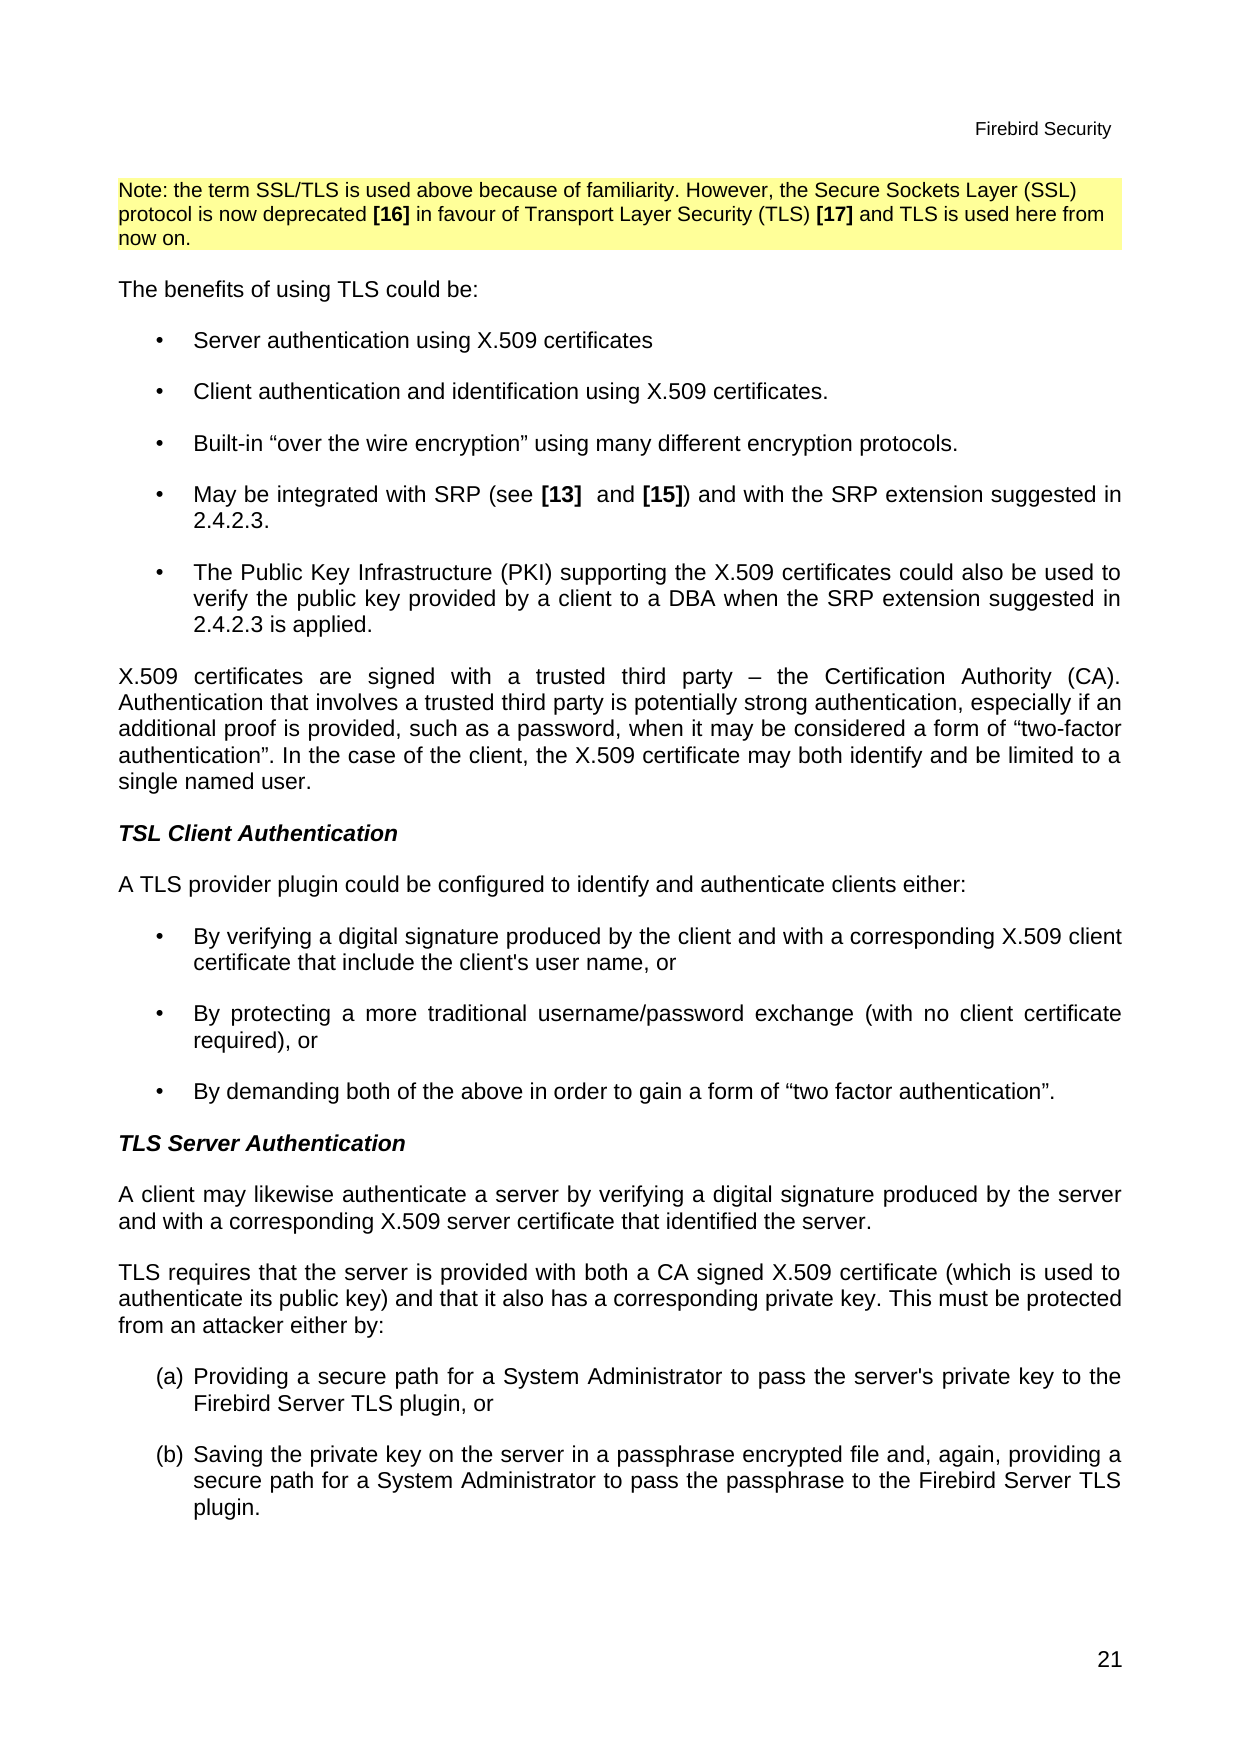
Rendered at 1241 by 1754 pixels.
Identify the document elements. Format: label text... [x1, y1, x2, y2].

list Client authentication and identification using X.509 certificates. [156, 378, 1122, 404]
list Built-in “over the wire encryption” using many different encryption protocols. [156, 429, 1122, 456]
text X.509 certificates are signed with a trusted third party – the Certification Authority (CA). Authentication that involves a trusted third party is potentially strong authentication, especially if an additional proof is provided, such as a password, when it may be considered a form of “two-factor authentication”. In the case of the client, the X.509 certificate may both identify and be limited to a single named user. [118, 663, 1122, 794]
text A TLS provider plugin could be configured to identify and authenticate clients either: [118, 871, 1122, 898]
text Note: the term SSL/TLS is used above because of familiarity. However, the Secure Sockets Layer (SSL) protocol is now deprecated [16] in favour of Transport Layer Security (TLS) [17] and TLS is used here from now on. [118, 178, 1122, 250]
text TLS Server Authentication [118, 1129, 1122, 1156]
list By demanding both of the above in order to gain a form of “two factor authentication”. [156, 1078, 1122, 1104]
list By verifying a digital signature produced by the client and with a corresponding X.509 client certificate that include the client's user name, or [156, 923, 1122, 975]
text A client may likewise authenticate a server by verifying a digital signature produced by the server and with a corresponding X.509 server certificate that identified the server. [118, 1181, 1122, 1234]
text TSL Client Authentication [118, 819, 1122, 846]
text The benefits of using TLS could be: [118, 276, 1122, 302]
list May be integrated with SRP (see [13] and [15]) and with the SRP extension suggested in 2.4.2.3. [156, 481, 1122, 534]
list Server authentication using X.509 certificates [156, 327, 1122, 353]
list By protecting a more traditional username/password exchange (with no client certificate required), or [156, 1000, 1122, 1053]
list Saving the private key on the server in a passphrase encrypted file and, again, providing a secure path for a System Administrator to pass the passphrase to the Firebird Server TLS plugin. [156, 1441, 1122, 1520]
text TLS requires that the server is provided with both a CA signed X.509 certificate (which is used to authenticate its public key) and that it also has a corresponding private key. This must be protected from an attacker either by: [118, 1259, 1122, 1338]
list The Public Key Infrastructure (PKI) supporting the X.509 certificates could also be used to verify the public key provided by a client to a DBA when the SRP extension suggested in 2.4.2.3 is applied. [156, 559, 1122, 638]
list Providing a secure path for a System Administrator to pass the server's private key to the Firebird Server TLS plugin, or [156, 1363, 1122, 1416]
